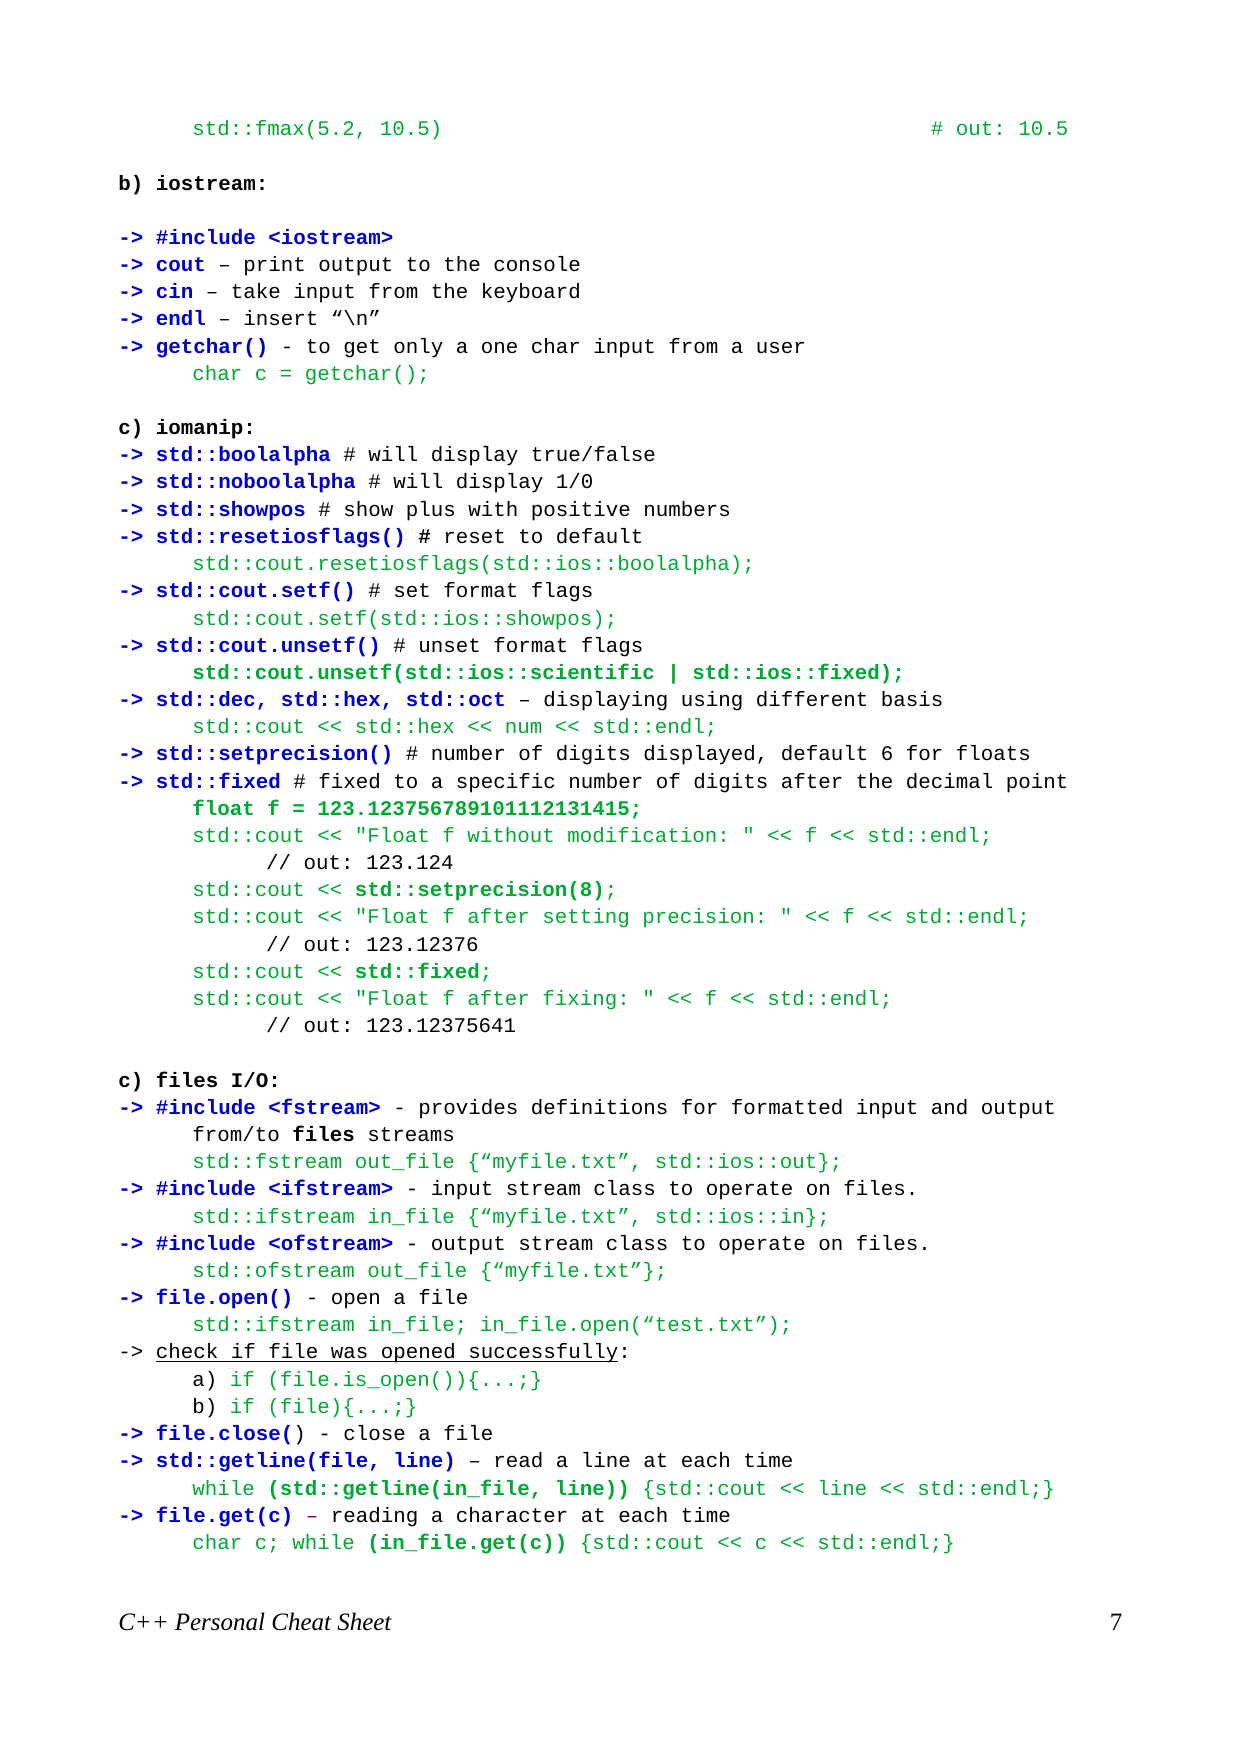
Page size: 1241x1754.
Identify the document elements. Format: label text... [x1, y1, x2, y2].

text // out: 123.12375641 [118, 1015, 1122, 1039]
text std::cout << "Float f after setting precision: " << f << std::endl; [118, 907, 1122, 930]
text -> std::cout.setf() # set format flags [118, 580, 1122, 604]
text std::cout.setf(std::ios::showpos); [118, 607, 1122, 631]
text -> file.close() - close a file [118, 1423, 1122, 1447]
text std::ofstream out_file {“myfile.txt”}; [118, 1260, 1122, 1284]
text -> std::getline(file, line) – read a line at each time [118, 1450, 1122, 1474]
text std::fstream out_file {“myfile.txt”, std::ios::out}; [118, 1151, 1122, 1175]
text char c; while (in_file.get(c)) {std::cout << c << std::endl;} [118, 1532, 1122, 1556]
text std::cout << std::fixed; [118, 961, 1122, 984]
text -> check if file was opened successfully: [118, 1342, 1122, 1365]
text -> std::dec, std::hex, std::oct – displaying using different basis [118, 689, 1122, 713]
text std::cout.resetiosflags(std::ios::boolalpha); [118, 553, 1122, 577]
text b) if (file){...;} [118, 1396, 1122, 1419]
text float f = 123.123756789101112131415; [118, 798, 1122, 821]
text -> #include <iostream> [118, 227, 1122, 251]
text c) files I/O: [118, 1070, 1122, 1093]
text // out: 123.124 [118, 852, 1122, 876]
text // out: 123.12376 [118, 934, 1122, 957]
text std::cout << std::hex << num << std::endl; [118, 716, 1122, 740]
text std::cout << "Float f without modification: " << f << std::endl; [118, 825, 1122, 849]
text -> std::fixed # fixed to a specific number of digits after the decimal point [118, 771, 1122, 794]
text -> std::cout.unsetf() # unset format flags [118, 635, 1122, 658]
text a) if (file.is_open()){...;} [118, 1369, 1122, 1392]
text -> std::boolalpha # will display true/false [118, 444, 1122, 468]
text std::cout.unsetf(std::ios::scientific | std::ios::fixed); [118, 662, 1122, 686]
text -> #include <fstream> - provides definitions for formatted input and output from/to files streams [118, 1097, 1122, 1148]
text -> cin – take input from the keyboard [118, 281, 1122, 305]
text -> std::showpos # show plus with positive numbers [118, 499, 1122, 522]
text -> std::resetiosflags() # reset to default [118, 526, 1122, 549]
text char c = getchar(); [118, 363, 1122, 386]
text -> cout – print output to the console [118, 254, 1122, 278]
text c) iomanip: [118, 417, 1122, 441]
text -> #include <ifstream> - input stream class to operate on files. [118, 1178, 1122, 1202]
text -> getchar() - to get only a one char input from a user [118, 336, 1122, 359]
text std::fmax(5.2, 10.5) # out: 10.5 [118, 118, 1122, 142]
text -> file.get(c) – reading a character at each time [118, 1505, 1122, 1528]
text -> std::noboolalpha # will display 1/0 [118, 472, 1122, 495]
text -> std::setprecision() # number of digits displayed, default 6 for floats [118, 743, 1122, 767]
text std::ifstream in_file {“myfile.txt”, std::ios::in}; -> #include <ofstream> - output stream class to operate on files. [118, 1206, 1122, 1256]
text -> file.open() - open a file [118, 1287, 1122, 1311]
text std::ifstream in_file; in_file.open(“test.txt”); [118, 1314, 1122, 1338]
text b) iostream: [118, 172, 1122, 196]
text std::cout << "Float f after fixing: " << f << std::endl; [118, 988, 1122, 1012]
text while (std::getline(in_file, line)) {std::cout << line << std::endl;} [118, 1477, 1122, 1501]
text std::cout << std::setprecision(8); [118, 879, 1122, 903]
text -> endl – insert “\n” [118, 308, 1122, 332]
